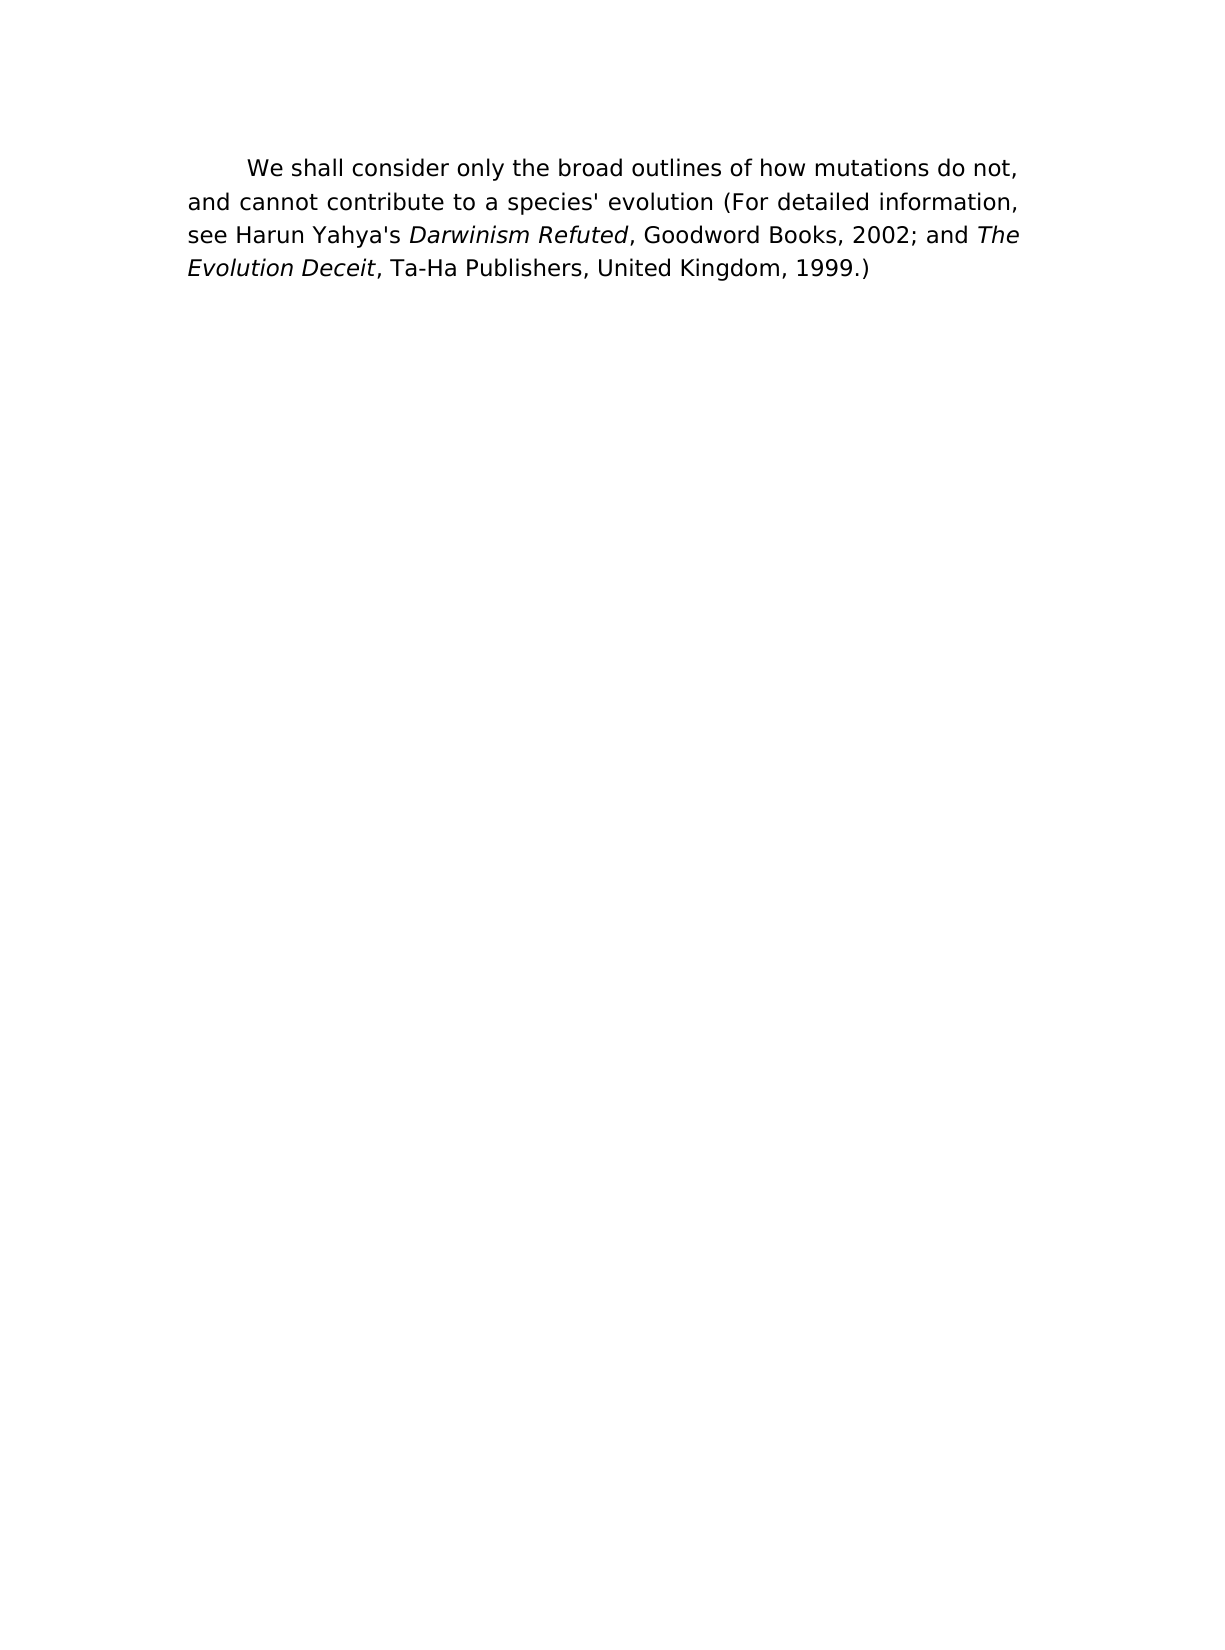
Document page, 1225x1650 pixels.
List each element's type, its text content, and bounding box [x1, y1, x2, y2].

text We shall consider only the broad outlines of how mutations do not, and cannot contribute to a species' evolution (For detailed information, see Harun Yahya's Darwinism Refuted, Goodword Books, 2002; and The Evolution Deceit, Ta-Ha Publishers, United Kingdom, 1999.) [187, 150, 1020, 283]
